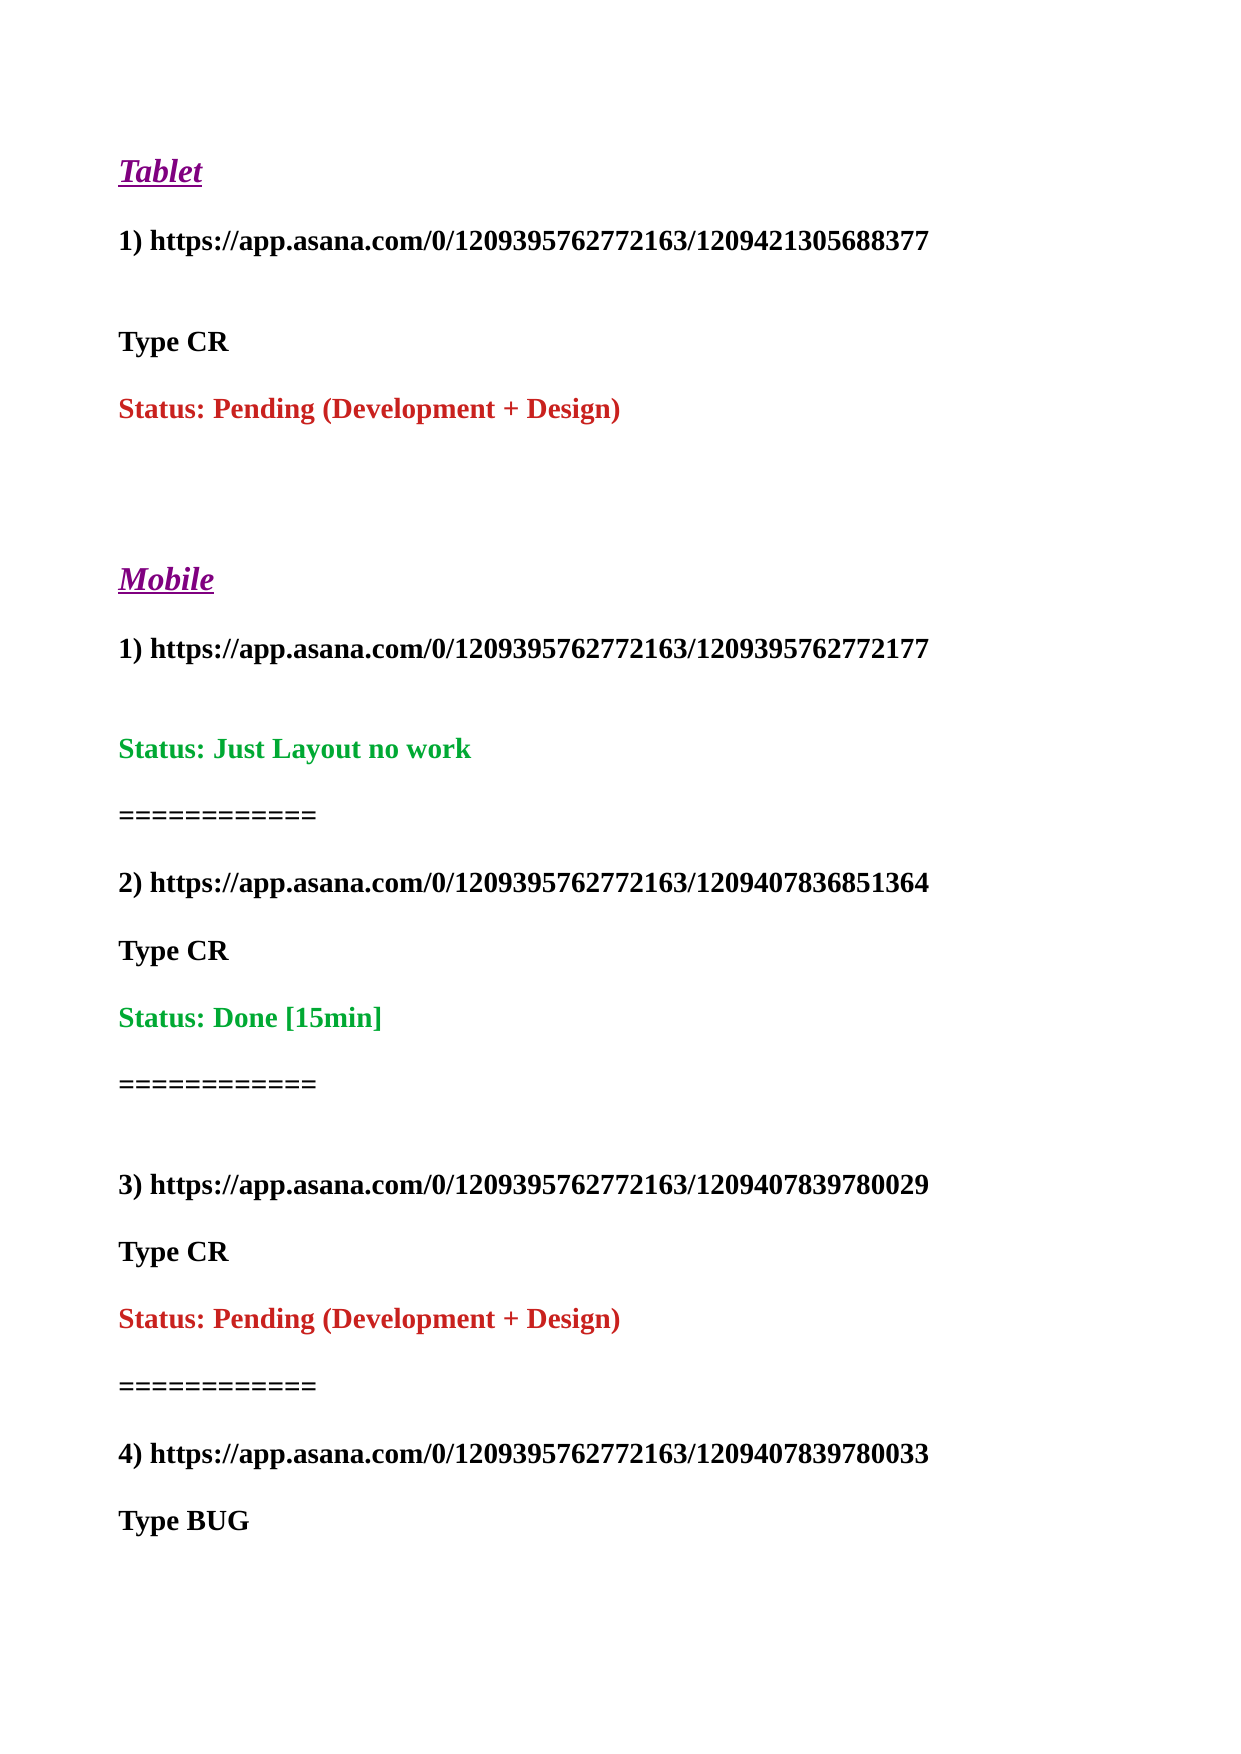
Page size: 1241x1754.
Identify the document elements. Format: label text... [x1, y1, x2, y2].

text Type CR [118, 1234, 1122, 1268]
text 4) https://app.asana.com/0/1209395762772163/1209407839780033 [118, 1436, 1122, 1469]
text 2) https://app.asana.com/0/1209395762772163/1209407836851364 [118, 866, 1122, 899]
text 1) https://app.asana.com/0/1209395762772163/1209395762772177 [118, 631, 1122, 664]
text Status: Pending (Development + Design) [118, 391, 1122, 425]
text 3) https://app.asana.com/0/1209395762772163/1209407839780029 [118, 1167, 1122, 1201]
text Type BUG [118, 1503, 1122, 1536]
text ============ [118, 798, 1122, 832]
text Tablet [118, 152, 1122, 190]
text Type CR [118, 933, 1122, 966]
text Status: Done [15min] [118, 1000, 1122, 1033]
text Status: Just Layout no work [118, 731, 1122, 765]
text ============ [118, 1369, 1122, 1402]
text Status: Pending (Development + Design) [118, 1302, 1122, 1335]
text ============ [118, 1067, 1122, 1100]
text Mobile [118, 559, 1122, 597]
text 1) https://app.asana.com/0/1209395762772163/1209421305688377 [118, 223, 1122, 257]
text Type CR [118, 324, 1122, 358]
